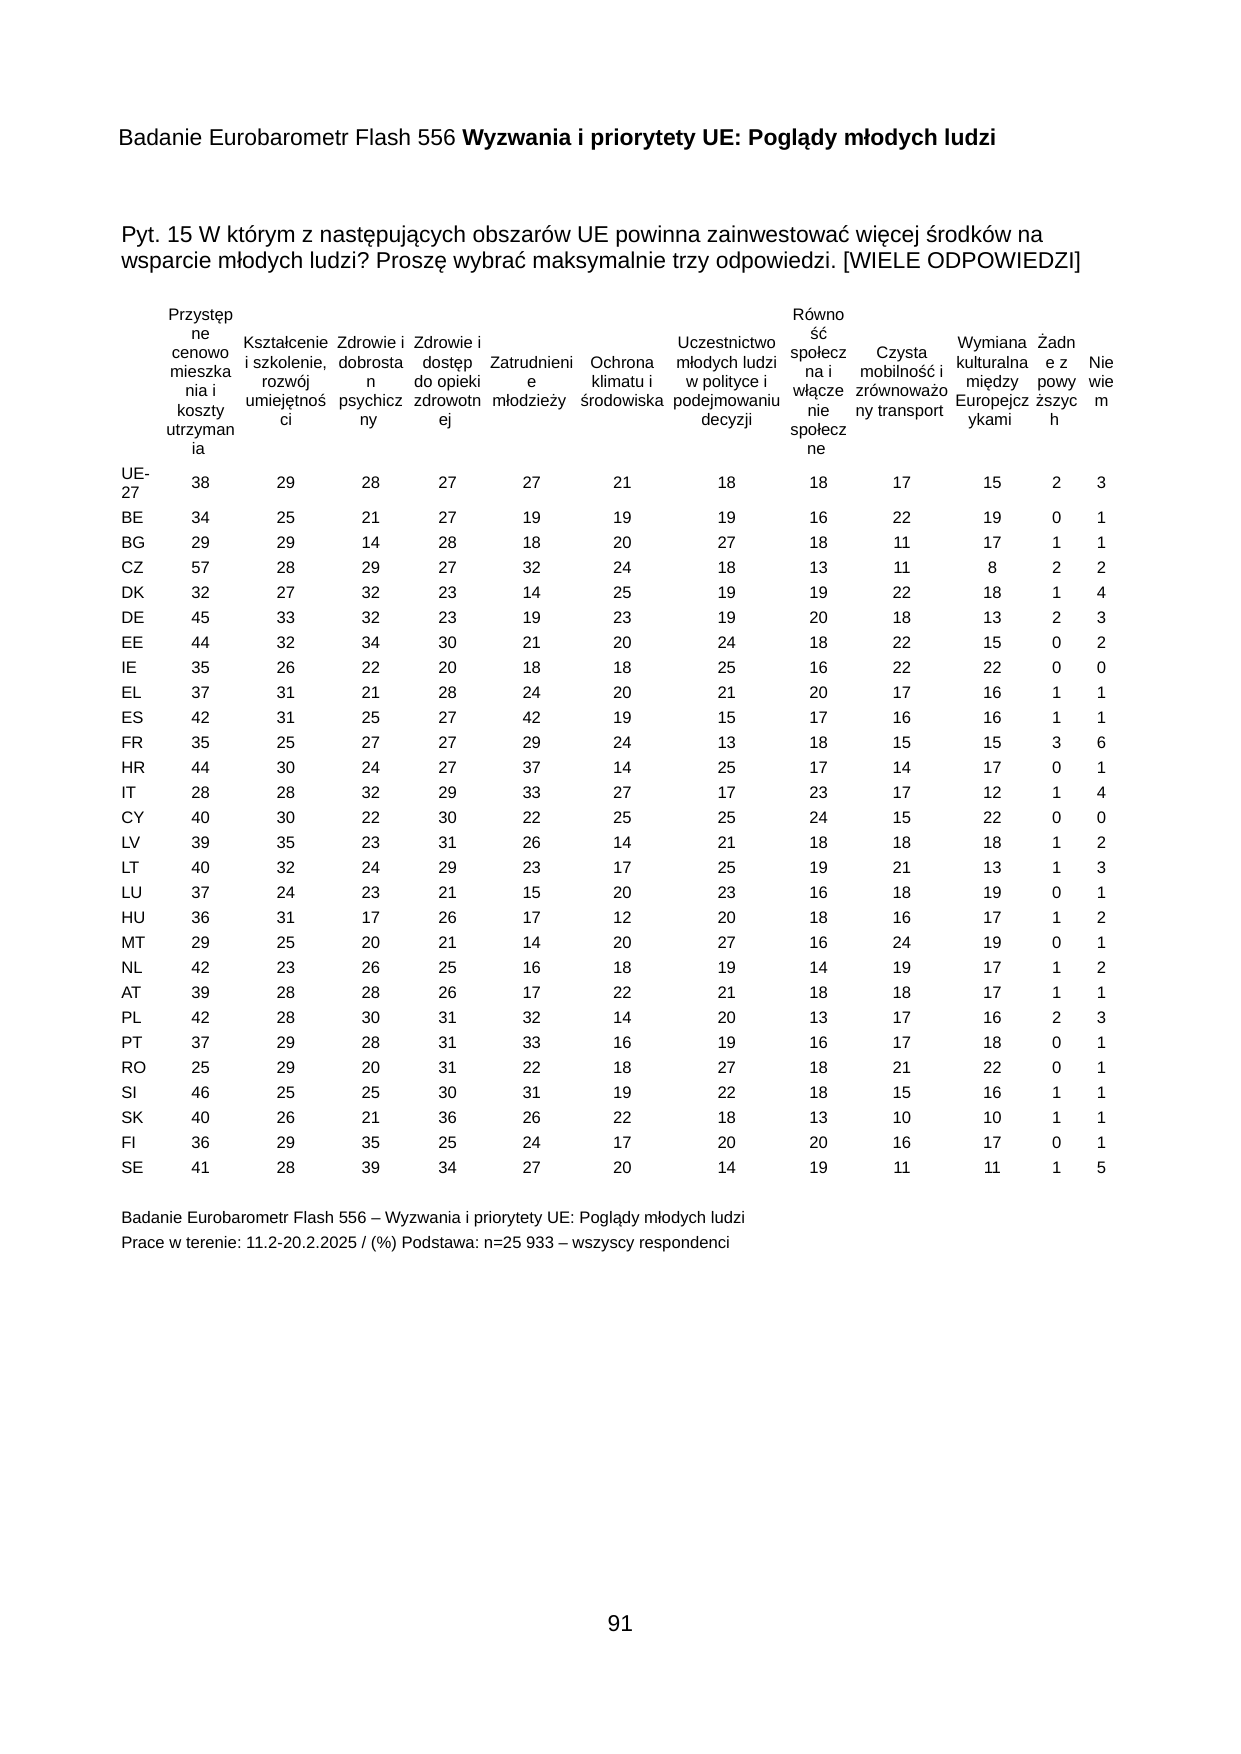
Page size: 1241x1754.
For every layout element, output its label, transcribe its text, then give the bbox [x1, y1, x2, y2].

table_cell 25 [668, 655, 785, 680]
table_cell [333, 277, 408, 302]
table_cell 2 [1080, 630, 1122, 655]
table_cell FR [118, 730, 162, 755]
table_cell 15 [851, 1080, 952, 1105]
table_cell 6 [1080, 730, 1122, 755]
table_cell 20 [333, 930, 408, 955]
table_cell 22 [851, 580, 952, 605]
table_cell 17 [952, 980, 1032, 1005]
table_cell Badanie Eurobarometr Flash 556 – Wyzwania i priorytety UE: Poglądy młodych ludzi [118, 1205, 1122, 1230]
table_cell 25 [408, 955, 486, 980]
table_cell 35 [239, 830, 333, 855]
table_cell 16 [952, 680, 1032, 705]
table_cell 18 [785, 830, 851, 855]
table_cell 16 [785, 1030, 851, 1055]
table_cell 45 [163, 605, 238, 630]
table_cell CY [118, 805, 162, 830]
table_cell 2 [1080, 555, 1122, 580]
table_cell IE [118, 655, 162, 680]
table_cell ES [118, 705, 162, 730]
table_cell 23 [239, 955, 333, 980]
table_cell 1 [1033, 1155, 1080, 1180]
table_cell 2 [1033, 555, 1080, 580]
table_cell 21 [408, 880, 486, 905]
table_cell 39 [163, 980, 238, 1005]
table_cell CZ [118, 555, 162, 580]
table_cell 27 [239, 580, 333, 605]
table_cell 16 [851, 1130, 952, 1155]
table_cell 18 [952, 830, 1032, 855]
table_cell 11 [851, 530, 952, 555]
table_cell 2 [1033, 1005, 1080, 1030]
table_cell [1080, 1180, 1122, 1205]
table_cell 32 [239, 630, 333, 655]
table_cell 16 [952, 1080, 1032, 1105]
table_cell EE [118, 630, 162, 655]
table_cell 16 [785, 505, 851, 530]
table_cell 25 [239, 930, 333, 955]
table_cell 1 [1080, 705, 1122, 730]
table_cell [851, 277, 952, 302]
table_cell 19 [785, 855, 851, 880]
table_cell 13 [785, 1005, 851, 1030]
table_cell 36 [408, 1105, 486, 1130]
table_cell 19 [668, 580, 785, 605]
table_cell 1 [1033, 530, 1080, 555]
table_cell 22 [952, 1055, 1032, 1080]
table_cell 18 [668, 1105, 785, 1130]
table_cell 1 [1033, 1080, 1080, 1105]
table_cell 18 [785, 730, 851, 755]
table_cell 29 [163, 530, 238, 555]
table_cell [1033, 1180, 1080, 1205]
table_cell 33 [486, 1030, 576, 1055]
table_cell 26 [239, 655, 333, 680]
table_cell 18 [668, 555, 785, 580]
table_cell NL [118, 955, 162, 980]
table_cell PL [118, 1005, 162, 1030]
table_cell [668, 277, 785, 302]
table_cell 30 [408, 805, 486, 830]
table_cell Ochrona klimatu i środowiska [576, 302, 668, 461]
table_cell 21 [333, 680, 408, 705]
table_cell 1 [1080, 755, 1122, 780]
table_cell SE [118, 1155, 162, 1180]
table_cell 29 [239, 1055, 333, 1080]
table_cell 21 [486, 630, 576, 655]
table_cell 15 [668, 705, 785, 730]
table_cell 23 [333, 880, 408, 905]
table_cell 21 [851, 1055, 952, 1080]
table_cell 31 [239, 680, 333, 705]
table_cell 25 [576, 580, 668, 605]
table_cell 26 [486, 830, 576, 855]
table_cell 14 [576, 755, 668, 780]
table_cell 31 [408, 1055, 486, 1080]
table_cell 1 [1033, 830, 1080, 855]
table_cell 30 [333, 1005, 408, 1030]
table_cell [576, 277, 668, 302]
table_cell RO [118, 1055, 162, 1080]
table_cell 21 [668, 680, 785, 705]
table_cell IT [118, 780, 162, 805]
table_cell Wymiana kulturalna między Europejczykami [952, 302, 1032, 461]
table_cell LU [118, 880, 162, 905]
table_cell 1 [1033, 980, 1080, 1005]
table_cell 20 [785, 605, 851, 630]
table_cell 25 [333, 1080, 408, 1105]
table_cell 42 [163, 705, 238, 730]
table_cell 15 [486, 880, 576, 905]
table_cell 33 [239, 605, 333, 630]
table_cell 25 [333, 705, 408, 730]
table_cell 17 [576, 855, 668, 880]
table_cell 4 [1080, 780, 1122, 805]
table_cell 32 [486, 555, 576, 580]
table_cell 22 [486, 1055, 576, 1080]
table_cell 32 [163, 580, 238, 605]
table_cell FI [118, 1130, 162, 1155]
table_cell 1 [1033, 780, 1080, 805]
table_cell 17 [668, 780, 785, 805]
table_cell 27 [668, 930, 785, 955]
table_cell LV [118, 830, 162, 855]
table_cell 37 [163, 880, 238, 905]
table_cell [408, 277, 486, 302]
table_cell 14 [486, 580, 576, 605]
table_cell HR [118, 755, 162, 780]
table_cell 15 [952, 630, 1032, 655]
table_cell 32 [333, 580, 408, 605]
table_cell 35 [333, 1130, 408, 1155]
table_cell 16 [851, 905, 952, 930]
table_cell 1 [1080, 880, 1122, 905]
table_cell 18 [851, 880, 952, 905]
table_cell 22 [486, 805, 576, 830]
table_cell 18 [486, 655, 576, 680]
table_cell 18 [785, 530, 851, 555]
table_cell Nie wiem [1080, 302, 1122, 461]
table_cell 27 [408, 705, 486, 730]
table_cell 23 [785, 780, 851, 805]
table_cell 11 [851, 555, 952, 580]
table_cell 28 [333, 1030, 408, 1055]
table_cell 1 [1033, 955, 1080, 980]
table_cell 20 [576, 630, 668, 655]
table_cell 4 [1080, 580, 1122, 605]
table_cell 16 [785, 655, 851, 680]
table_cell 25 [239, 1080, 333, 1105]
table_cell 24 [239, 880, 333, 905]
table_cell 23 [333, 830, 408, 855]
table_cell 16 [785, 880, 851, 905]
table_cell 27 [486, 461, 576, 505]
table_cell 37 [163, 680, 238, 705]
table_cell 44 [163, 630, 238, 655]
table_cell 26 [408, 905, 486, 930]
table_cell 30 [408, 1080, 486, 1105]
table_cell 31 [486, 1080, 576, 1105]
table_cell 44 [163, 755, 238, 780]
table_cell 19 [668, 605, 785, 630]
table_cell 29 [408, 780, 486, 805]
table_cell 15 [952, 461, 1032, 505]
table_cell [163, 277, 238, 302]
table_cell 23 [486, 855, 576, 880]
table_cell 27 [668, 1055, 785, 1080]
table_cell 13 [785, 1105, 851, 1130]
table_cell 17 [576, 1130, 668, 1155]
table_cell 1 [1033, 680, 1080, 705]
table_cell [486, 277, 576, 302]
table_cell 8 [952, 555, 1032, 580]
table_cell 19 [486, 505, 576, 530]
table_cell 15 [952, 730, 1032, 755]
table_cell 17 [952, 530, 1032, 555]
table_cell 17 [851, 461, 952, 505]
table_cell 34 [408, 1155, 486, 1180]
table_cell DE [118, 605, 162, 630]
table_cell 14 [333, 530, 408, 555]
table_cell 27 [408, 755, 486, 780]
table_cell 14 [668, 1155, 785, 1180]
table_cell Żadne z powyższych [1033, 302, 1080, 461]
table_cell 19 [952, 505, 1032, 530]
table_cell 18 [851, 980, 952, 1005]
table_cell 25 [408, 1130, 486, 1155]
table_cell 5 [1080, 1155, 1122, 1180]
table_cell 0 [1033, 930, 1080, 955]
table_cell 24 [851, 930, 952, 955]
table_cell SI [118, 1080, 162, 1105]
table_cell 1 [1033, 855, 1080, 880]
table_cell 22 [668, 1080, 785, 1105]
table_cell MT [118, 930, 162, 955]
table_cell 20 [576, 530, 668, 555]
table_cell [239, 277, 333, 302]
table_cell 26 [486, 1105, 576, 1130]
table_cell 20 [785, 680, 851, 705]
table_cell 10 [952, 1105, 1032, 1130]
table_cell [239, 1180, 333, 1205]
table_cell 0 [1080, 655, 1122, 680]
table_cell 29 [239, 1130, 333, 1155]
table_cell 0 [1033, 1030, 1080, 1055]
table_cell 42 [486, 705, 576, 730]
table_cell 20 [576, 930, 668, 955]
table_cell Zdrowie i dostęp do opieki zdrowotnej [408, 302, 486, 461]
table_cell 3 [1080, 461, 1122, 505]
table_cell 22 [333, 655, 408, 680]
table_cell 18 [668, 461, 785, 505]
table_cell 18 [785, 461, 851, 505]
table_cell 34 [163, 505, 238, 530]
table_cell 23 [408, 605, 486, 630]
table_cell 28 [239, 555, 333, 580]
table_cell 18 [785, 1080, 851, 1105]
table_cell [1033, 277, 1080, 302]
table_cell 19 [851, 955, 952, 980]
table_cell 16 [785, 930, 851, 955]
table_cell 11 [851, 1155, 952, 1180]
table_cell 16 [576, 1030, 668, 1055]
table_cell 57 [163, 555, 238, 580]
table_cell 0 [1080, 805, 1122, 830]
table_cell 18 [785, 905, 851, 930]
table_cell 33 [486, 780, 576, 805]
table_cell 17 [851, 1030, 952, 1055]
table_cell 25 [668, 755, 785, 780]
table_cell 16 [851, 705, 952, 730]
table_cell Kształcenie i szkolenie, rozwój umiejętności [239, 302, 333, 461]
table_cell 32 [486, 1005, 576, 1030]
table_cell 21 [333, 1105, 408, 1130]
table_cell 22 [333, 805, 408, 830]
table_cell 20 [576, 680, 668, 705]
table_cell 28 [239, 980, 333, 1005]
table_cell 16 [486, 955, 576, 980]
table_cell 19 [576, 1080, 668, 1105]
table_cell 25 [668, 805, 785, 830]
table_cell 1 [1080, 1055, 1122, 1080]
table_cell 1 [1033, 1105, 1080, 1130]
table_cell 3 [1080, 1005, 1122, 1030]
table_cell HU [118, 905, 162, 930]
table_cell [851, 1180, 952, 1205]
table_cell 28 [239, 1155, 333, 1180]
table_cell 21 [408, 930, 486, 955]
table_cell 24 [576, 555, 668, 580]
table_cell [952, 277, 1032, 302]
table_cell 1 [1080, 680, 1122, 705]
table_cell 22 [576, 980, 668, 1005]
table_cell 1 [1033, 705, 1080, 730]
table_cell [668, 1180, 785, 1205]
table_cell 29 [239, 530, 333, 555]
table_cell 13 [952, 605, 1032, 630]
table_cell 32 [239, 855, 333, 880]
table_cell 40 [163, 805, 238, 830]
table_cell 1 [1080, 930, 1122, 955]
table_cell 0 [1033, 630, 1080, 655]
table_cell 12 [952, 780, 1032, 805]
table_cell 1 [1080, 980, 1122, 1005]
table_cell 18 [785, 630, 851, 655]
table_cell 19 [668, 955, 785, 980]
table_cell 28 [239, 780, 333, 805]
table_cell [785, 277, 851, 302]
table_cell 20 [408, 655, 486, 680]
table_cell 19 [576, 705, 668, 730]
table_cell 29 [239, 1030, 333, 1055]
table_cell 17 [851, 680, 952, 705]
table_cell 27 [486, 1155, 576, 1180]
table_cell [785, 1180, 851, 1205]
table_cell Prace w terenie: 11.2-20.2.2025 / (%) Podstawa: n=25 933 – wszyscy respondenci [118, 1230, 1122, 1255]
table_cell 17 [952, 955, 1032, 980]
table_cell 19 [785, 580, 851, 605]
table_header Pyt. 15 W którym z następujących obszarów UE powinna zainwestować więcej środków na wsparcie młodych ludzi? Proszę wybrać maksymalnie trzy odpowiedzi. [WIELE ODPOWIEDZI] [118, 218, 1122, 277]
table_cell DK [118, 580, 162, 605]
table_cell 21 [851, 855, 952, 880]
table_cell [118, 302, 162, 461]
table_cell 32 [333, 780, 408, 805]
table_cell 14 [851, 755, 952, 780]
table_cell 20 [785, 1130, 851, 1155]
table_cell 22 [952, 655, 1032, 680]
table_cell 27 [408, 505, 486, 530]
table_cell 0 [1033, 1130, 1080, 1155]
table_cell 3 [1080, 605, 1122, 630]
table_cell 26 [408, 980, 486, 1005]
table_cell 24 [785, 805, 851, 830]
table_cell 23 [668, 880, 785, 905]
table_cell 1 [1080, 1080, 1122, 1105]
table_cell 17 [851, 1005, 952, 1030]
table_cell 18 [785, 1055, 851, 1080]
table_cell 36 [163, 905, 238, 930]
table_cell Czysta mobilność i zrównoważony transport [851, 302, 952, 461]
table_cell 21 [668, 980, 785, 1005]
table_cell 36 [163, 1130, 238, 1155]
table_cell 22 [576, 1105, 668, 1130]
table_cell 2 [1080, 955, 1122, 980]
table_cell 42 [163, 1005, 238, 1030]
table_cell [118, 1180, 162, 1205]
table_cell 17 [952, 1130, 1032, 1155]
table_cell 18 [851, 605, 952, 630]
table_cell 18 [851, 830, 952, 855]
table_cell 24 [576, 730, 668, 755]
table_cell 28 [408, 530, 486, 555]
table_cell 13 [785, 555, 851, 580]
table_cell 17 [952, 905, 1032, 930]
table_cell 18 [785, 980, 851, 1005]
table_cell 14 [486, 930, 576, 955]
table_cell Równość społeczna i włączenie społeczne [785, 302, 851, 461]
table_cell 28 [333, 461, 408, 505]
table_cell 38 [163, 461, 238, 505]
table_cell 25 [576, 805, 668, 830]
table_cell 0 [1033, 505, 1080, 530]
table_cell 40 [163, 1105, 238, 1130]
table_cell 41 [163, 1155, 238, 1180]
table_cell 19 [668, 1030, 785, 1055]
table_cell 28 [239, 1005, 333, 1030]
table_cell 37 [163, 1030, 238, 1055]
table_cell 15 [851, 805, 952, 830]
table_cell 18 [952, 580, 1032, 605]
table_cell 39 [333, 1155, 408, 1180]
table_cell Zdrowie i dobrostan psychiczny [333, 302, 408, 461]
table_cell 1 [1033, 580, 1080, 605]
table_cell 23 [408, 580, 486, 605]
table_cell 2 [1033, 461, 1080, 505]
table_cell 24 [486, 680, 576, 705]
table_cell 18 [952, 1030, 1032, 1055]
table_cell 29 [239, 461, 333, 505]
table_cell 14 [576, 1005, 668, 1030]
table_cell 19 [952, 880, 1032, 905]
table_cell PT [118, 1030, 162, 1055]
table_cell Uczestnictwo młodych ludzi w polityce i podejmowaniu decyzji [668, 302, 785, 461]
table_cell 0 [1033, 1055, 1080, 1080]
table_cell 22 [851, 655, 952, 680]
table_cell 19 [668, 505, 785, 530]
table_cell 1 [1033, 905, 1080, 930]
table_cell 24 [333, 855, 408, 880]
table_cell 2 [1080, 905, 1122, 930]
table_cell 35 [163, 655, 238, 680]
table_cell 3 [1033, 730, 1080, 755]
table_cell 25 [163, 1055, 238, 1080]
table_cell Zatrudnienie młodzieży [486, 302, 576, 461]
table_cell 30 [408, 630, 486, 655]
table_cell 19 [785, 1155, 851, 1180]
table_cell 27 [668, 530, 785, 555]
table_cell 14 [576, 830, 668, 855]
table_cell [486, 1180, 576, 1205]
table_cell 31 [408, 830, 486, 855]
table_cell 17 [486, 905, 576, 930]
table_cell [163, 1180, 238, 1205]
table_cell 1 [1080, 1130, 1122, 1155]
table_cell 24 [486, 1130, 576, 1155]
table_cell 28 [408, 680, 486, 705]
table_cell [333, 1180, 408, 1205]
table_cell LT [118, 855, 162, 880]
table_cell 18 [576, 1055, 668, 1080]
table_cell 17 [785, 705, 851, 730]
table_cell 31 [408, 1030, 486, 1055]
table_cell 40 [163, 855, 238, 880]
table_cell 22 [851, 505, 952, 530]
table_cell 29 [408, 855, 486, 880]
table_cell 30 [239, 805, 333, 830]
table_cell 21 [333, 505, 408, 530]
table_cell 14 [785, 955, 851, 980]
table_cell 11 [952, 1155, 1032, 1180]
table_cell 30 [239, 755, 333, 780]
table_cell 12 [576, 905, 668, 930]
table_cell 10 [851, 1105, 952, 1130]
table_cell 0 [1033, 805, 1080, 830]
table_cell 0 [1033, 655, 1080, 680]
table_cell 34 [333, 630, 408, 655]
table_cell 0 [1033, 755, 1080, 780]
table_cell 23 [576, 605, 668, 630]
table_cell Przystępne cenowo mieszkania i koszty utrzymania [163, 302, 238, 461]
table_cell 25 [668, 855, 785, 880]
table_cell 22 [952, 805, 1032, 830]
table_cell EL [118, 680, 162, 705]
table_cell BE [118, 505, 162, 530]
table_cell 15 [851, 730, 952, 755]
table_cell 24 [333, 755, 408, 780]
table_cell 0 [1033, 880, 1080, 905]
table_cell 20 [668, 1130, 785, 1155]
table_cell 31 [239, 705, 333, 730]
table_cell 27 [408, 730, 486, 755]
table_cell BG [118, 530, 162, 555]
table_cell 32 [333, 605, 408, 630]
table_cell 27 [408, 555, 486, 580]
table_cell 1 [1080, 505, 1122, 530]
table_cell 13 [668, 730, 785, 755]
table_cell 26 [333, 955, 408, 980]
table_cell 35 [163, 730, 238, 755]
table_cell 19 [952, 930, 1032, 955]
table_cell 3 [1080, 855, 1122, 880]
table_cell [952, 1180, 1032, 1205]
table_cell 31 [408, 1005, 486, 1030]
table_cell 13 [952, 855, 1032, 880]
table_cell 1 [1080, 1105, 1122, 1130]
table_cell 2 [1033, 605, 1080, 630]
table_cell 39 [163, 830, 238, 855]
table_cell 17 [486, 980, 576, 1005]
table_cell AT [118, 980, 162, 1005]
table_cell 17 [851, 780, 952, 805]
table_cell 20 [668, 905, 785, 930]
table_cell 2 [1080, 830, 1122, 855]
table_cell 18 [576, 655, 668, 680]
table_cell [576, 1180, 668, 1205]
table_cell [1080, 277, 1122, 302]
table_cell 29 [486, 730, 576, 755]
table_cell 1 [1080, 530, 1122, 555]
table_cell 20 [576, 1155, 668, 1180]
table_cell 29 [163, 930, 238, 955]
table_cell [408, 1180, 486, 1205]
table_cell [118, 277, 162, 302]
table_cell 17 [333, 905, 408, 930]
table_cell 19 [576, 505, 668, 530]
table_cell 24 [668, 630, 785, 655]
table_cell SK [118, 1105, 162, 1130]
table_cell 28 [333, 980, 408, 1005]
table_cell 16 [952, 1005, 1032, 1030]
table_cell 27 [576, 780, 668, 805]
table_cell 42 [163, 955, 238, 980]
table_cell 17 [785, 755, 851, 780]
table_cell 20 [333, 1055, 408, 1080]
table_cell 25 [239, 730, 333, 755]
table_cell 1 [1080, 1030, 1122, 1055]
table_cell 25 [239, 505, 333, 530]
table_cell 29 [333, 555, 408, 580]
table_cell 17 [952, 755, 1032, 780]
table_cell 27 [408, 461, 486, 505]
table_cell 31 [239, 905, 333, 930]
table_cell 22 [851, 630, 952, 655]
table_cell 18 [576, 955, 668, 980]
table_cell 18 [486, 530, 576, 555]
table_cell 28 [163, 780, 238, 805]
table_cell UE-27 [118, 461, 162, 505]
table_cell 46 [163, 1080, 238, 1105]
table_cell 16 [952, 705, 1032, 730]
table_cell 20 [668, 1005, 785, 1030]
table_cell 37 [486, 755, 576, 780]
table_cell 21 [576, 461, 668, 505]
table_cell 19 [486, 605, 576, 630]
table_cell 27 [333, 730, 408, 755]
table_cell 20 [576, 880, 668, 905]
table_cell 26 [239, 1105, 333, 1130]
table_cell 21 [668, 830, 785, 855]
